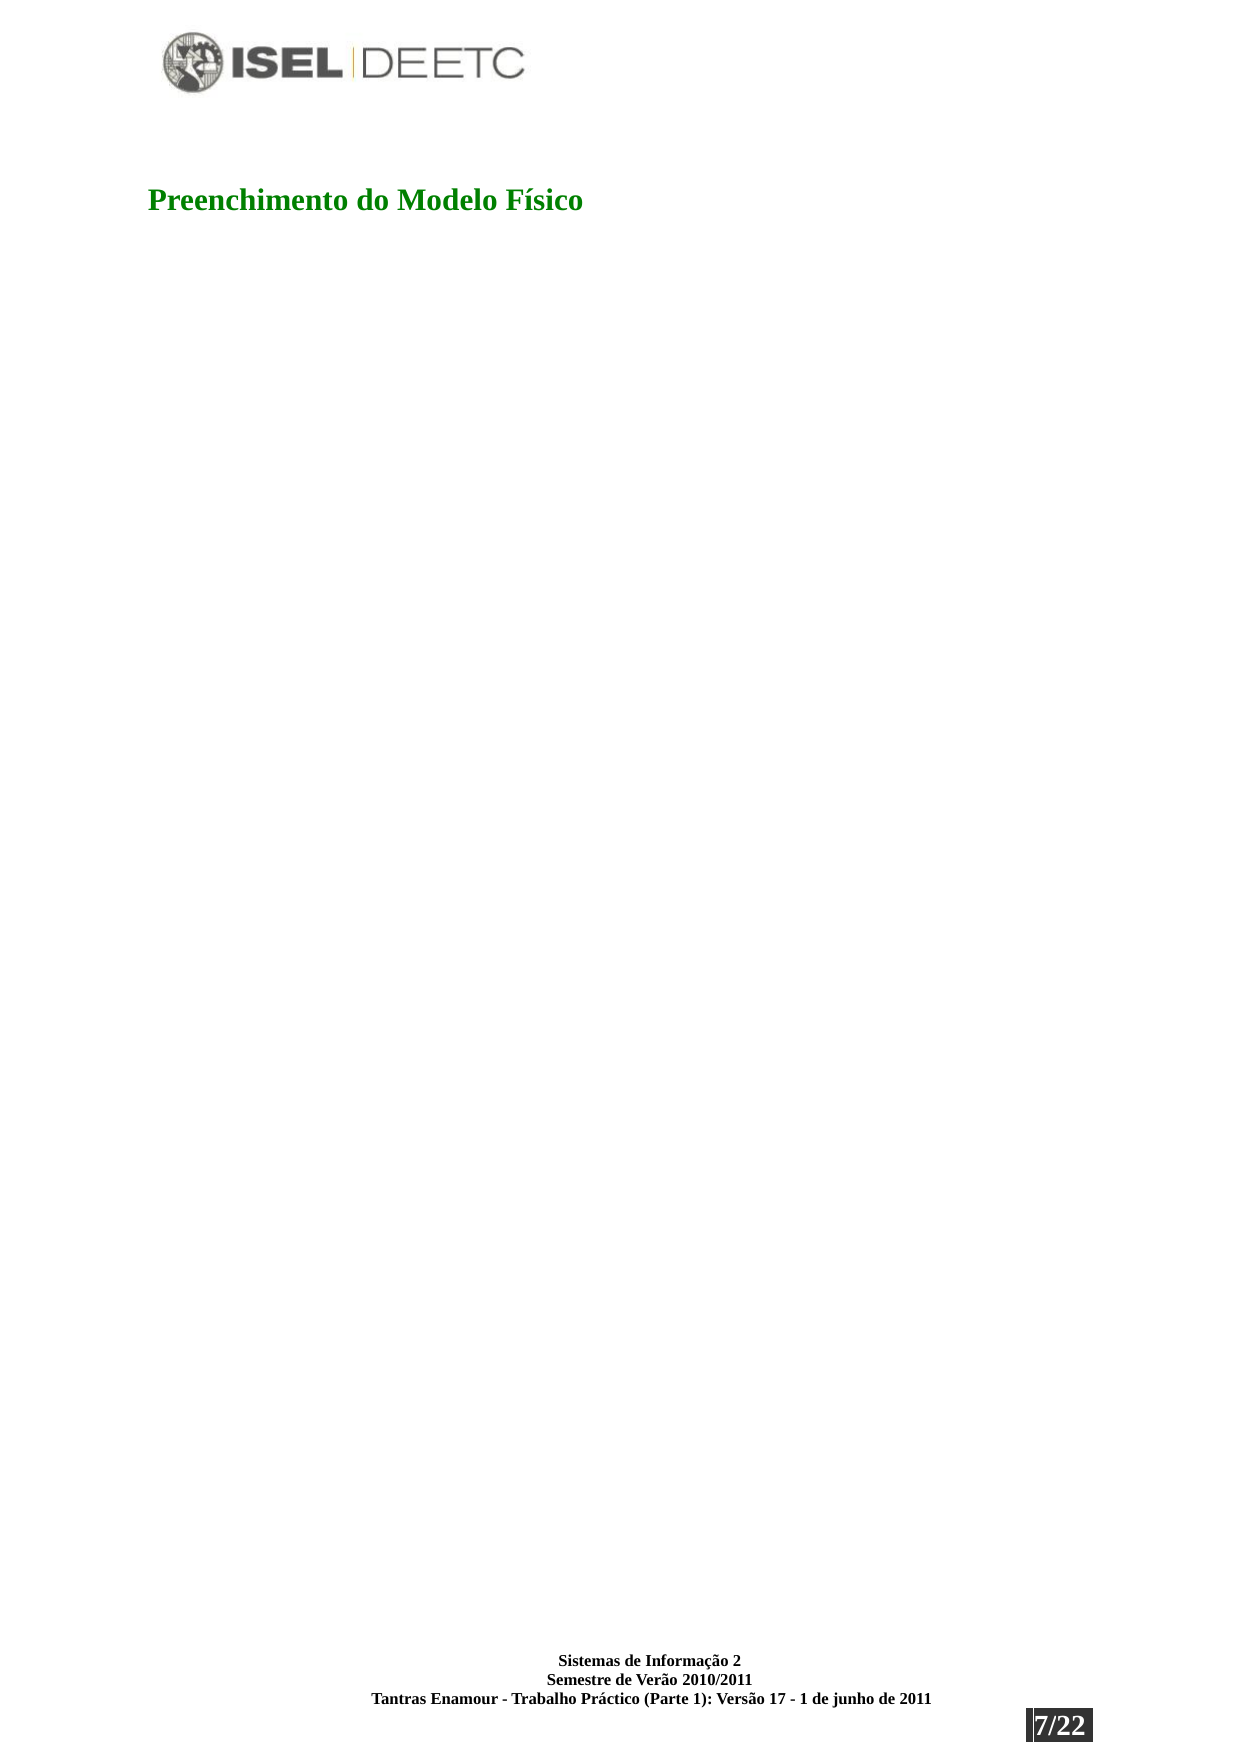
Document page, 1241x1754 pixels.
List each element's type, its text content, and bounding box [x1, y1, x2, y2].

picture [153, 17, 555, 118]
subtitle Preenchimento do Modelo Físico [148, 181, 1093, 217]
